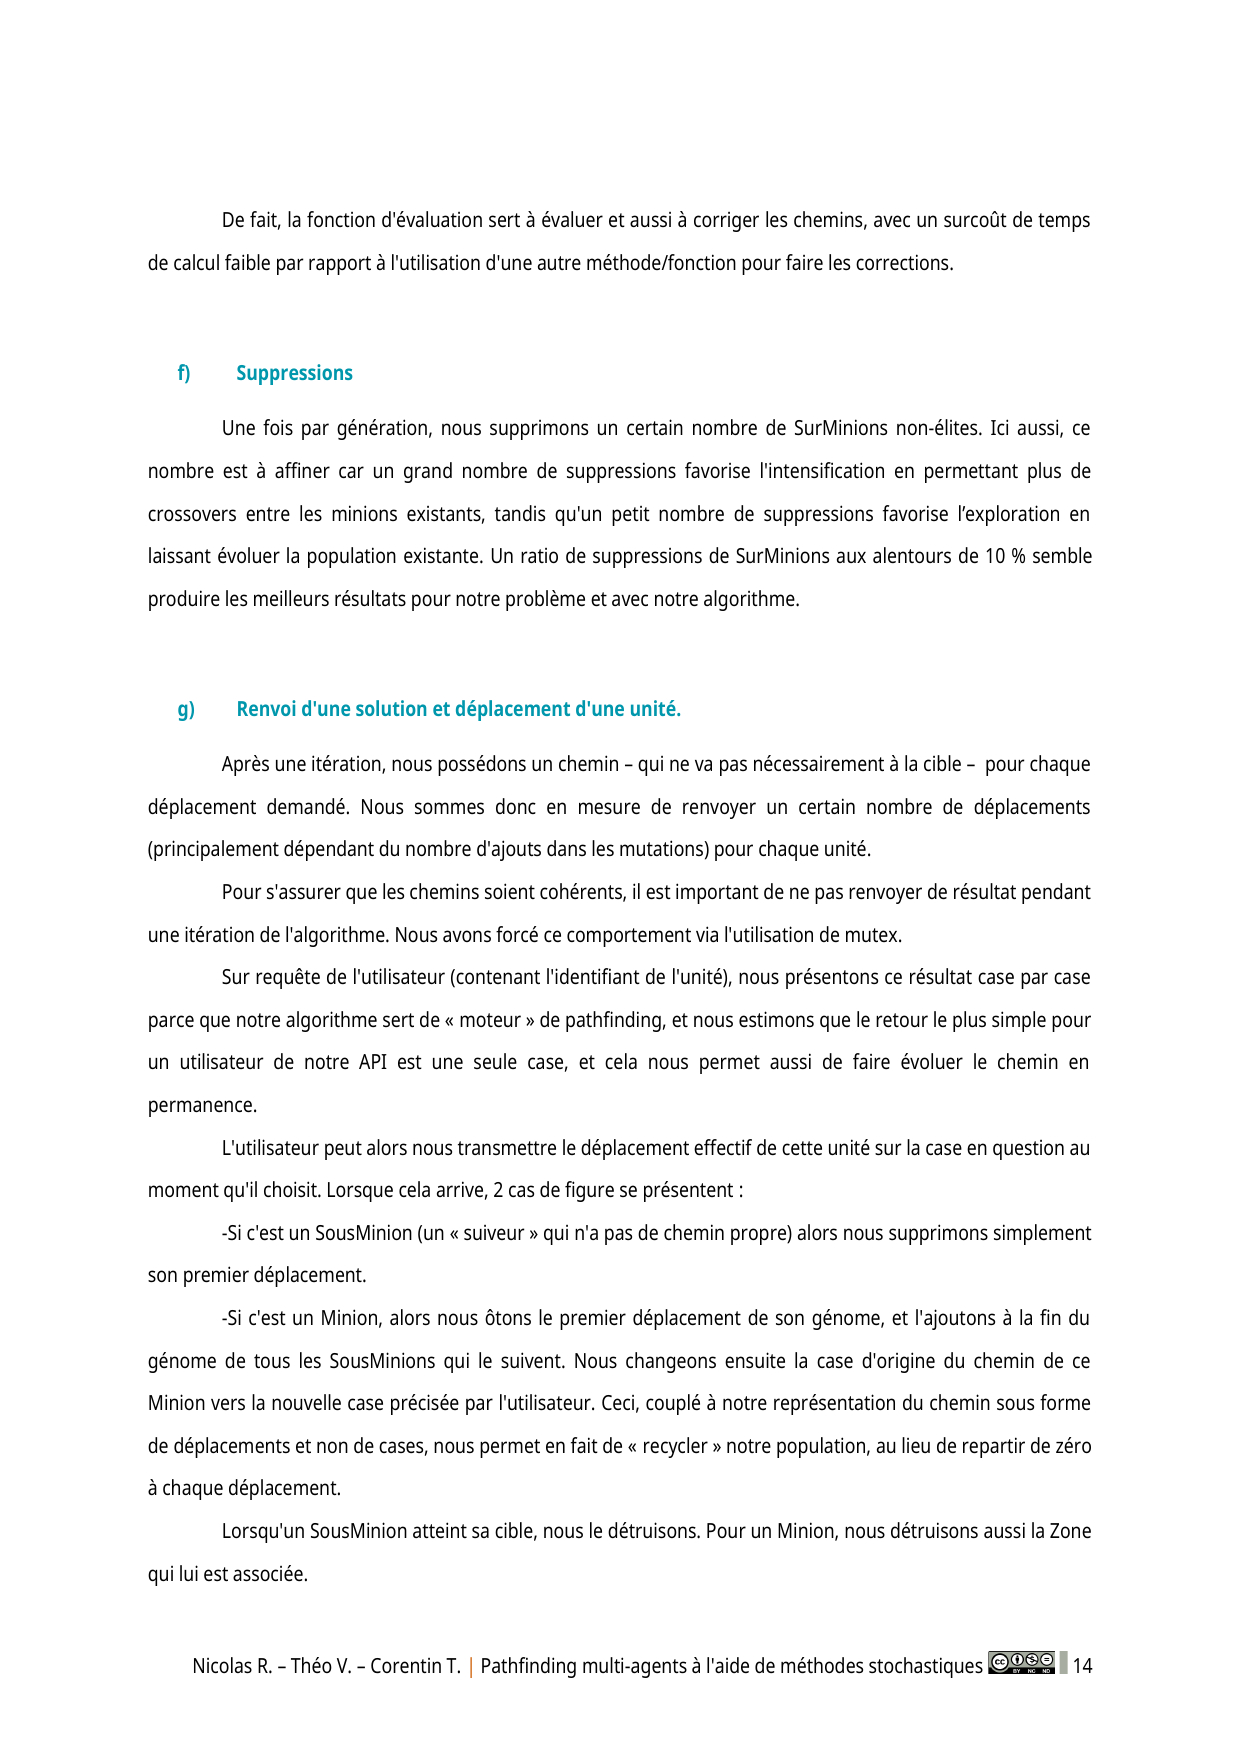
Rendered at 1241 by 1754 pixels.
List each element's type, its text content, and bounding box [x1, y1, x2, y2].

text Une fois par génération, nous supprimons un certain nombre de SurMinions non-élites. Ici aussi, ce nombre est à affiner car un grand nombre de suppressions favorise l'intensification en permettant plus de crossovers entre les minions existants, tandis qu'un petit nombre de suppressions favorise l’exploration en laissant évoluer la population existante. Un ratio de suppressions de SurMinions aux alentours de 10 % semble produire les meilleurs résultats pour notre problème et avec notre algorithme. [148, 413, 1092, 612]
picture [1059, 1651, 1068, 1674]
text -Si c'est un SousMinion (un « suiveur » qui n'a pas de chemin propre) alors nous supprimons simplement son premier déplacement. [148, 1218, 1092, 1289]
text Pour s'assurer que les chemins soient cohérents, il est important de ne pas renvoyer de résultat pendant une itération de l'algorithme. Nous avons forcé ce comportement via l'utilisation de mutex. [148, 877, 1092, 948]
text Après une itération, nous possédons un chemin – qui ne va pas nécessairement à la cible – pour chaque déplacement demandé. Nous sommes donc en mesure de renvoyer un certain nombre de déplacements (principalement dépendant du nombre d'ajouts dans les mutations) pour chaque unité. [148, 749, 1092, 863]
subtitle Renvoi d'une solution et déplacement d'une unité. [177, 694, 1092, 723]
text De fait, la fonction d'évaluation sert à évaluer et aussi à corriger les chemins, avec un surcoût de temps de calcul faible par rapport à l'utilisation d'une autre méthode/fonction pour faire les corrections. [148, 206, 1092, 277]
text Lorsqu'un SousMinion atteint sa cible, nous le détruisons. Pour un Minion, nous détruisons aussi la Zone qui lui est associée. [148, 1516, 1092, 1587]
text Sur requête de l'utilisateur (contenant l'identifiant de l'unité), nous présentons ce résultat case par case parce que notre algorithme sert de « moteur » de pathfinding, et nous estimons que le retour le plus simple pour un utilisateur de notre API est une seule case, et cela nous permet aussi de faire évoluer le chemin en permanence. [148, 962, 1092, 1118]
text L'utilisateur peut alors nous transmettre le déplacement effectif de cette unité sur la case en question au moment qu'il choisit. Lorsque cela arrive, 2 cas de figure se présentent : [148, 1133, 1092, 1204]
picture [988, 1651, 1055, 1674]
text -Si c'est un Minion, alors nous ôtons le premier déplacement de son génome, et l'ajoutons à la fin du génome de tous les SousMinions qui le suivent. Nous changeons ensuite la case d'origine du chemin de ce Minion vers la nouvelle case précisée par l'utilisateur. Ceci, couplé à notre représentation du chemin sous forme de déplacements et non de cases, nous permet en fait de « recycler » notre population, au lieu de repartir de zéro à chaque déplacement. [148, 1303, 1092, 1502]
subtitle Suppressions [177, 358, 1092, 387]
